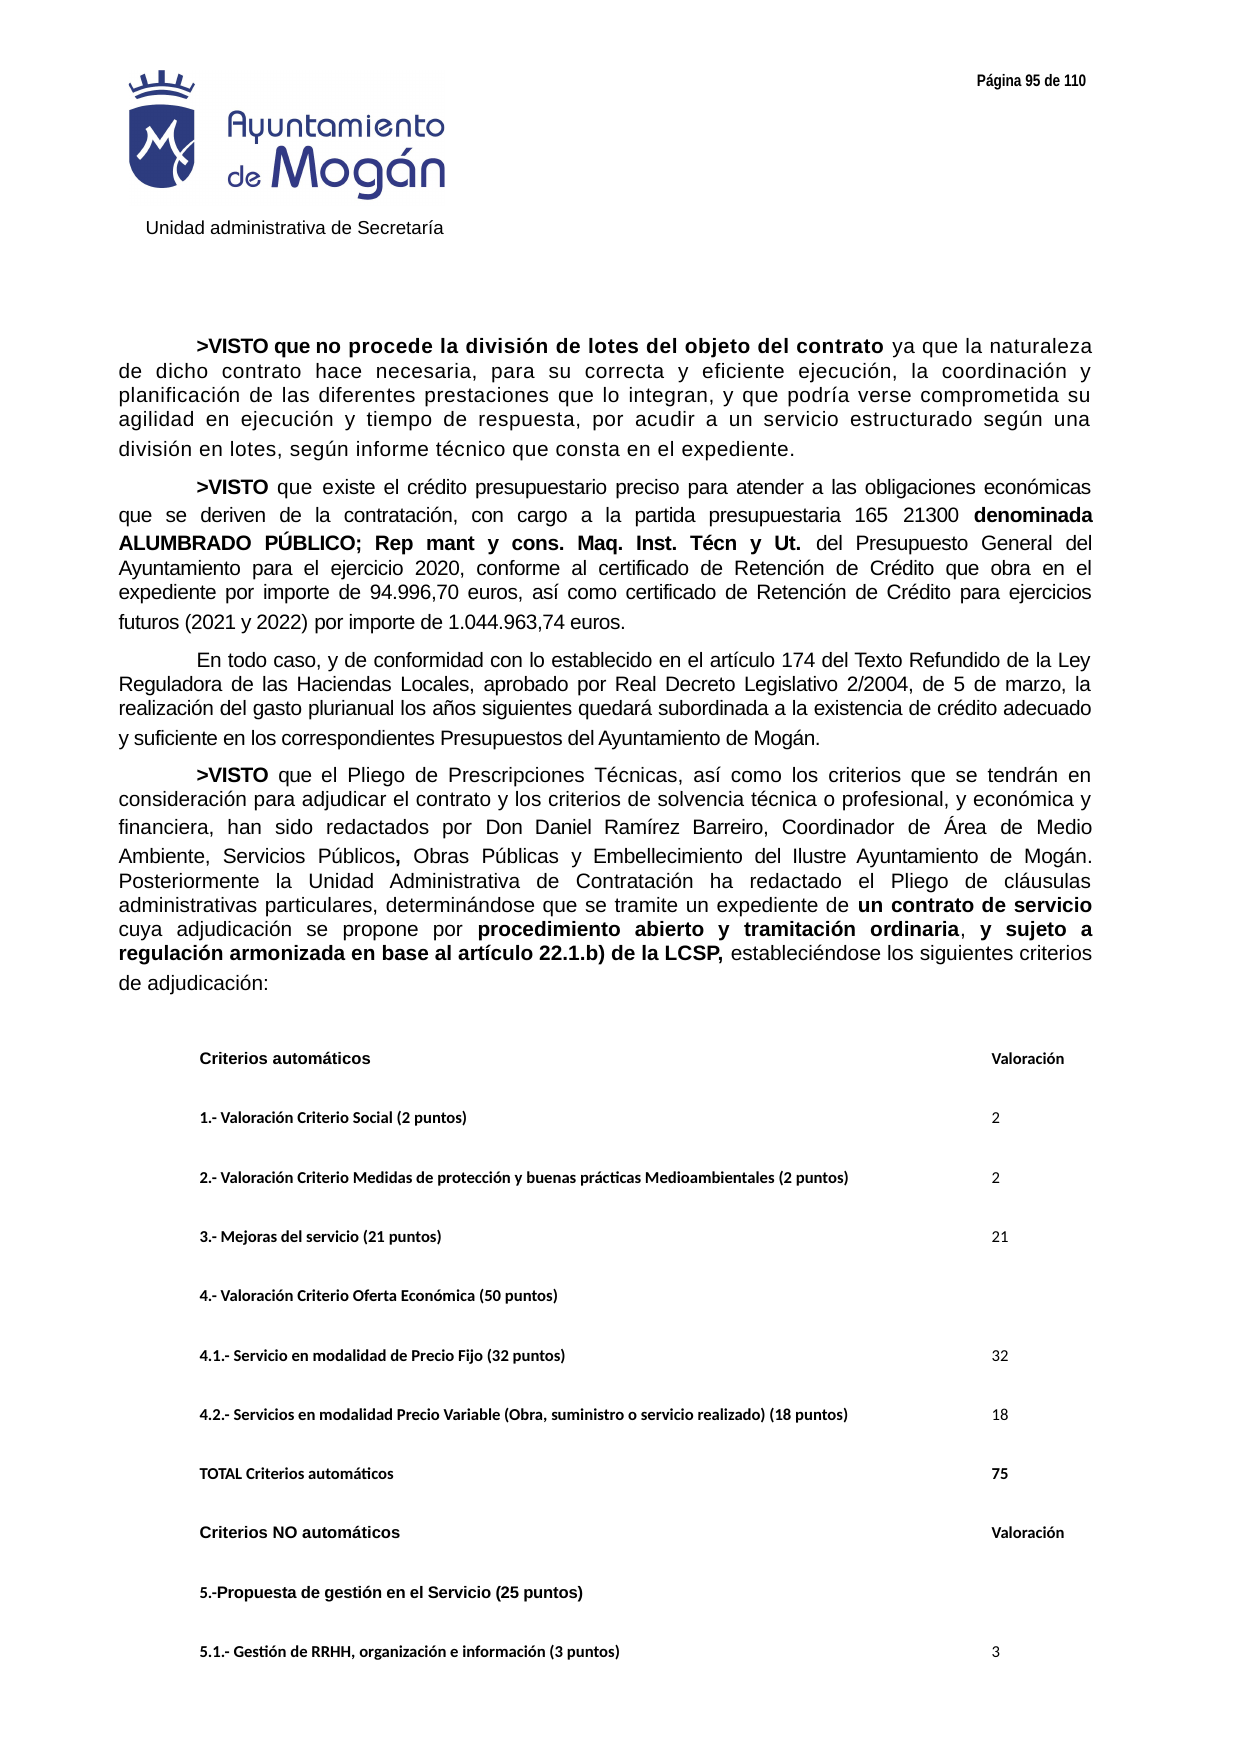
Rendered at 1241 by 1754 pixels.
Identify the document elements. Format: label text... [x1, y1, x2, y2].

text >VISTO que existe el crédito presupuestario preciso para atender a las obligaciones económicas que se deriven de la contratación, con cargo a la partida presupuestaria 165 21300 denominada ALUMBRADO PÚBLICO; Rep mant y cons. Maq. Inst. Técn y Ut. del Presupuesto General del Ayuntamiento para el ejercicio 2020, conforme al certificado de Retención de Crédito que obra en el expediente por importe de 94.996,70 euros, así como certificado de Retención de Crédito para ejercicios futuros (2021 y 2022) por importe de 1.044.963,74 euros. [118, 475, 1092, 635]
table_header Valoración [910, 1042, 1095, 1102]
table_cell 3.- Mejoras del servicio (21 puntos) [118, 1220, 910, 1279]
table_cell [910, 1279, 1095, 1339]
table_cell 32 [910, 1339, 1095, 1398]
table_cell 21 [910, 1220, 1095, 1279]
table_cell [910, 1576, 1095, 1635]
table_cell Valoración [910, 1516, 1095, 1576]
table_cell 4.- Valoración Criterio Oferta Económica (50 puntos) [118, 1279, 910, 1339]
table_cell 3 [910, 1635, 1095, 1665]
picture [128, 70, 445, 206]
table_cell 5.-Propuesta de gestión en el Servicio (25 puntos) [118, 1576, 910, 1635]
text En todo caso, y de conformidad con lo establecido en el artículo 174 del Texto Refundido de la Ley Reguladora de las Haciendas Locales, aprobado por Real Decreto Legislativo 2/2004, de 5 de marzo, la realización del gasto plurianual los años siguientes quedará subordinada a la existencia de crédito adecuado y suficiente en los correspondientes Presupuestos del Ayuntamiento de Mogán. [118, 648, 1092, 751]
table_cell 2.- Valoración Criterio Medidas de protección y buenas prácticas Medioambientales (2 puntos) [118, 1161, 910, 1220]
table_cell 4.2.- Servicios en modalidad Precio Variable (Obra, suministro o servicio realizado) (18 puntos) [118, 1398, 910, 1457]
table_cell Criterios NO automáticos [118, 1516, 910, 1576]
table_header Criterios automáticos [118, 1042, 910, 1102]
table_cell 1.- Valoración Criterio Social (2 puntos) [118, 1102, 910, 1161]
text >VISTO que no procede la división de lotes del objeto del contrato ya que la naturaleza de dicho contrato hace necesaria, para su correcta y eficiente ejecución, la coordinación y planificación de las diferentes prestaciones que lo integran, y que podría verse comprometida su agilidad en ejecución y tiempo de respuesta, por acudir a un servicio estructurado según una división en lotes, según informe técnico que consta en el expediente. [118, 331, 1092, 462]
table_cell 4.1.- Servicio en modalidad de Precio Fijo (32 puntos) [118, 1339, 910, 1398]
table_cell TOTAL Criterios automáticos [118, 1457, 910, 1516]
text >VISTO que el Pliego de Prescripciones Técnicas, así como los criterios que se tendrán en consideración para adjudicar el contrato y los criterios de solvencia técnica o profesional, y económica y financiera, han sido redactados por Don Daniel Ramírez Barreiro, Coordinador de Área de Medio Ambiente, Servicios Públicos, Obras Públicas y Embellecimiento del Ilustre Ayuntamiento de Mogán. Posteriormente la Unidad Administrativa de Contratación ha redactado el Pliego de cláusulas administrativas particulares, determinándose que se tramite un expediente de un contrato de servicio cuya adjudicación se propone por procedimiento abierto y tramitación ordinaria, y sujeto a regulación armonizada en base al artículo 22.1.b) de la LCSP, estableciéndose los siguientes criterios de adjudicación: [118, 763, 1092, 996]
table_cell 2 [910, 1102, 1095, 1161]
table_cell 18 [910, 1398, 1095, 1457]
table_cell 2 [910, 1161, 1095, 1220]
table_cell 5.1.- Gestión de RRHH, organización e información (3 puntos) [118, 1635, 910, 1665]
table_cell 75 [910, 1457, 1095, 1516]
